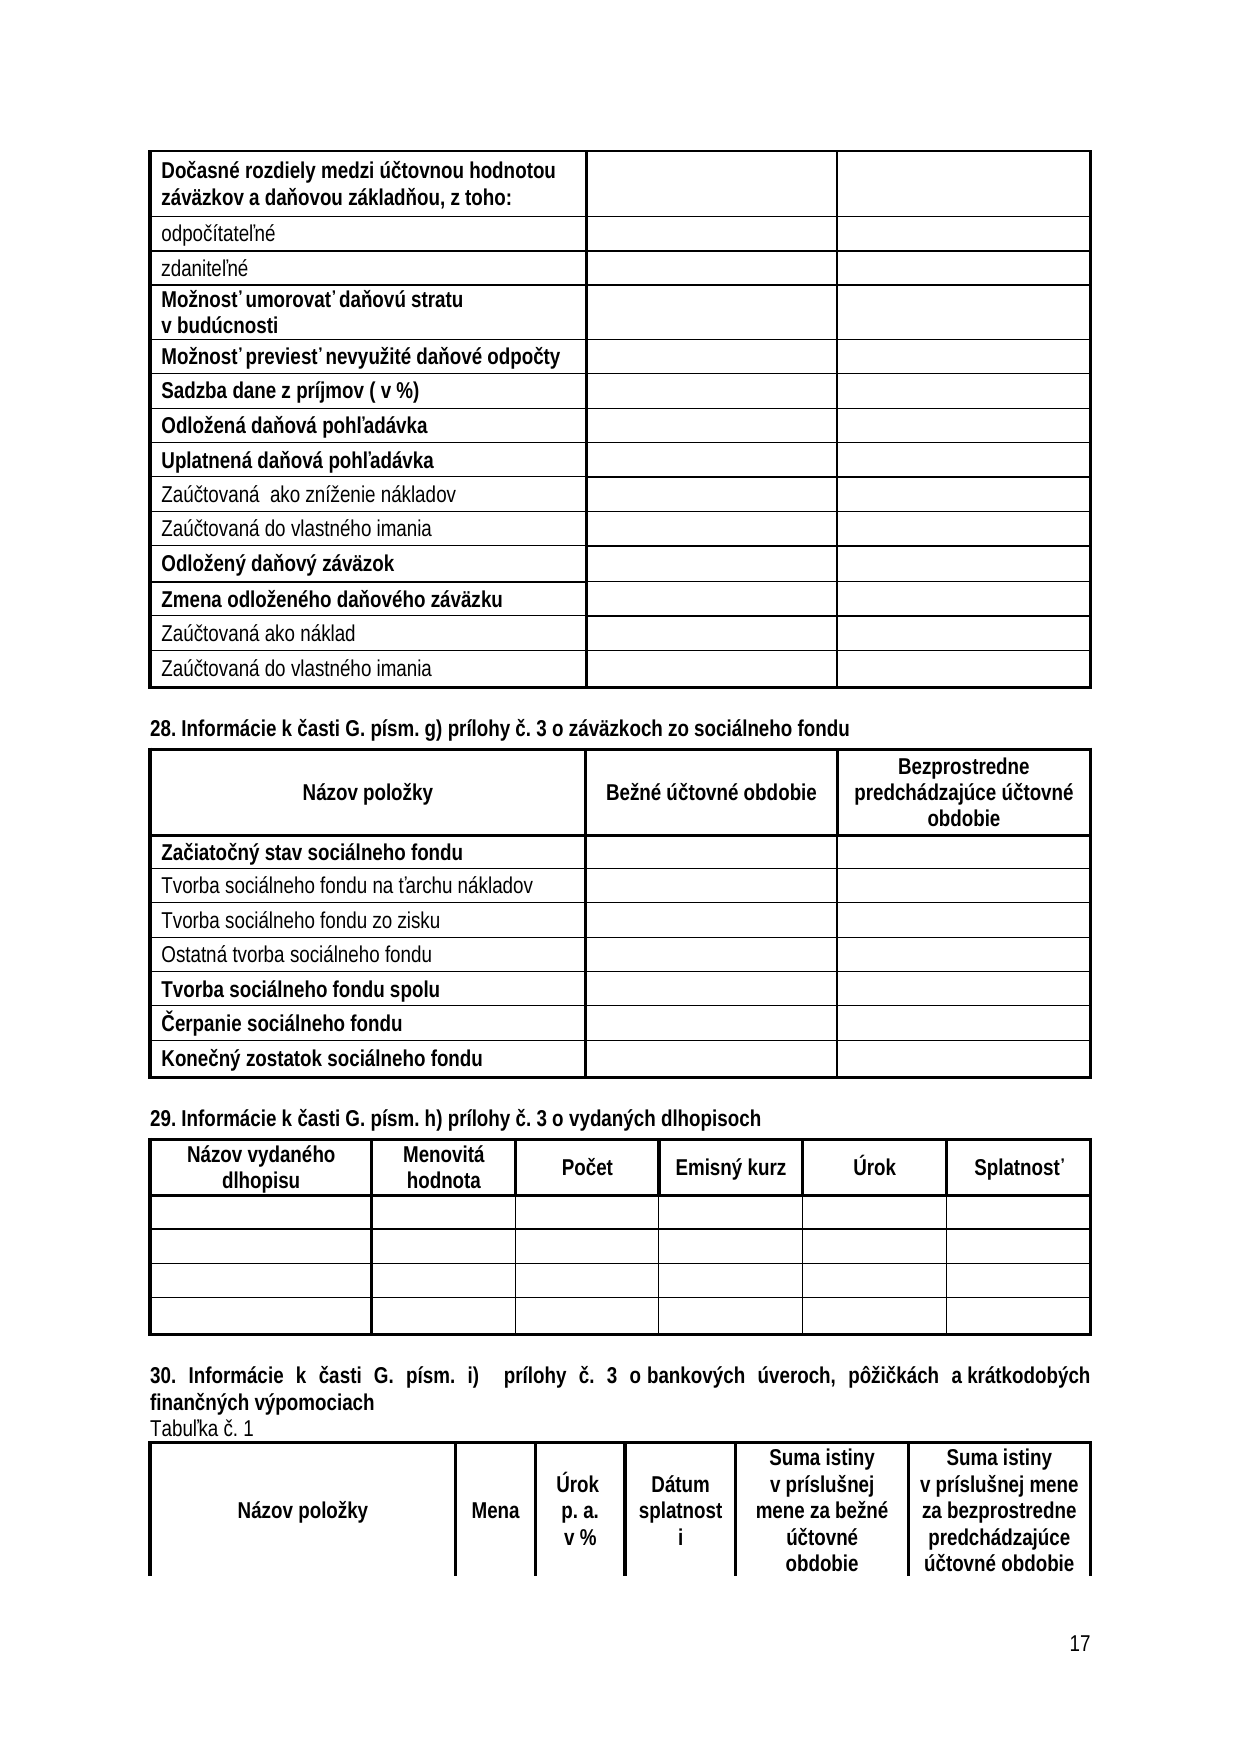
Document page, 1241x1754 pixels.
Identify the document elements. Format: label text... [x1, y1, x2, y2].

table_cell [588, 651, 836, 686]
table_cell Odložený daňový záväzok [152, 546, 585, 581]
table_cell [838, 869, 1089, 902]
table_cell [587, 903, 836, 937]
table_cell [947, 1298, 1089, 1333]
table_header Názov vydaného dlhopisu [152, 1141, 370, 1194]
table_cell Možnosť previesť nevyužité daňové odpočty [152, 340, 585, 373]
table_header Suma istiny v príslušnej mene za bežné účtovné obdobie [737, 1444, 907, 1576]
table_cell [588, 152, 836, 216]
table_cell [838, 547, 1089, 581]
table_header Menovitá hodnota [373, 1141, 514, 1194]
table_cell [587, 972, 836, 1005]
text Tabuľka č. 1 [150, 1415, 1090, 1441]
table_cell [838, 582, 1089, 615]
table_cell [838, 217, 1089, 250]
table_cell [587, 1041, 836, 1076]
table_cell Začiatočný stav sociálneho fondu [152, 837, 584, 868]
table_header Názov položky [152, 751, 584, 833]
table_cell [838, 617, 1089, 649]
table_cell [152, 1298, 370, 1333]
table_header Mena [457, 1444, 534, 1576]
table_cell [588, 512, 836, 545]
table_cell Zaúčtovaná do vlastného imania [152, 512, 585, 545]
table_cell [838, 972, 1089, 1005]
table_cell [838, 512, 1089, 545]
table_cell [588, 478, 836, 511]
table_cell [588, 340, 836, 373]
table_cell [373, 1197, 515, 1228]
table_cell [838, 374, 1089, 407]
table_header Dátum splatnosti [627, 1444, 734, 1576]
table_cell [838, 252, 1089, 284]
table_cell [516, 1298, 658, 1333]
table_header Suma istiny v príslušnej mene za bezprostredne predchádzajúce účtovné obdobie [910, 1444, 1089, 1576]
table_cell Dočasné rozdiely medzi účtovnou hodnotou záväzkov a daňovou základňou, z toho: [152, 152, 585, 216]
table_cell [838, 837, 1089, 868]
table_cell [803, 1197, 946, 1228]
table_cell [516, 1230, 658, 1262]
table_cell [838, 903, 1089, 937]
table_cell Uplatnená daňová pohľadávka [152, 443, 585, 476]
table_cell [152, 1230, 370, 1262]
table_header Bezprostredne predchádzajúce účtovné obdobie [839, 751, 1089, 833]
table_header Počet [517, 1141, 657, 1194]
table_cell zdaniteľné [152, 252, 585, 284]
table_cell [516, 1197, 658, 1228]
table_cell [838, 938, 1089, 971]
table_header Bežné účtovné obdobie [587, 751, 836, 833]
table_cell Zaúčtovaná ako zníženie nákladov [152, 477, 585, 511]
table_cell [838, 152, 1089, 216]
table_cell [152, 1264, 370, 1297]
table_cell [588, 547, 836, 581]
table_cell [838, 286, 1089, 339]
title 29. Informácie k časti G. písm. h) prílohy č. 3 o vydaných dlhopisoch [150, 1105, 1090, 1132]
table_cell [587, 869, 836, 902]
table_cell [947, 1230, 1089, 1262]
table_cell Zmena odloženého daňového záväzku [152, 583, 585, 615]
table_cell Zaúčtovaná ako náklad [152, 616, 585, 649]
title 30. Informácie k časti G. písm. i) prílohy č. 3 o bankových úveroch, pôžičkách a krátkodobých finančných výpomociach [150, 1362, 1090, 1415]
table_cell [588, 252, 836, 284]
table_cell odpočítateľné [152, 217, 585, 250]
table_cell [588, 286, 836, 339]
table_cell [838, 340, 1089, 373]
table_cell [373, 1298, 515, 1333]
table_cell [588, 409, 836, 442]
table_cell [838, 651, 1089, 686]
table_cell [588, 617, 836, 649]
table_cell [587, 938, 836, 971]
table_cell Možnosť umorovať daňovú stratu v budúcnosti [152, 286, 585, 339]
table_cell [803, 1264, 946, 1297]
table_cell Čerpanie sociálneho fondu [152, 1006, 584, 1040]
table_cell [659, 1298, 802, 1333]
table_cell Tvorba sociálneho fondu spolu [152, 972, 584, 1005]
table_header Úrok p. a. v % [537, 1444, 623, 1576]
title 28. Informácie k časti G. písm. g) prílohy č. 3 o záväzkoch zo sociálneho fondu [150, 715, 1090, 741]
table_cell [838, 1006, 1089, 1040]
table_cell [803, 1298, 946, 1333]
table_header Splatnosť [948, 1141, 1089, 1194]
table_cell [838, 443, 1089, 476]
table_cell Sadzba dane z príjmov ( v %) [152, 374, 585, 407]
table_cell [373, 1230, 515, 1262]
table_cell [588, 217, 836, 250]
table_cell [838, 478, 1089, 511]
table_cell [947, 1197, 1089, 1228]
table_cell Odložená daňová pohľadávka [152, 409, 585, 442]
table_header Emisný kurz [661, 1141, 801, 1194]
table_cell [373, 1264, 515, 1297]
table_cell [947, 1264, 1089, 1297]
table_cell Zaúčtovaná do vlastného imania [152, 651, 585, 686]
table_cell Tvorba sociálneho fondu na ťarchu nákladov [152, 869, 584, 902]
table_cell [587, 1006, 836, 1040]
table_cell [659, 1230, 802, 1262]
table_header Názov položky [152, 1444, 454, 1576]
table_cell [588, 582, 836, 615]
table_cell [838, 1041, 1089, 1076]
table_cell [516, 1264, 658, 1297]
table_cell [152, 1197, 370, 1228]
table_cell [587, 837, 836, 868]
table_cell [659, 1197, 802, 1228]
table_cell Tvorba sociálneho fondu zo zisku [152, 903, 584, 937]
table_header Úrok [804, 1141, 945, 1194]
table_cell Ostatná tvorba sociálneho fondu [152, 938, 584, 971]
table_cell [588, 443, 836, 476]
table_cell Konečný zostatok sociálneho fondu [152, 1041, 584, 1076]
table_cell [803, 1230, 946, 1262]
table_cell [659, 1264, 802, 1297]
table_cell [838, 409, 1089, 442]
table_cell [588, 374, 836, 407]
